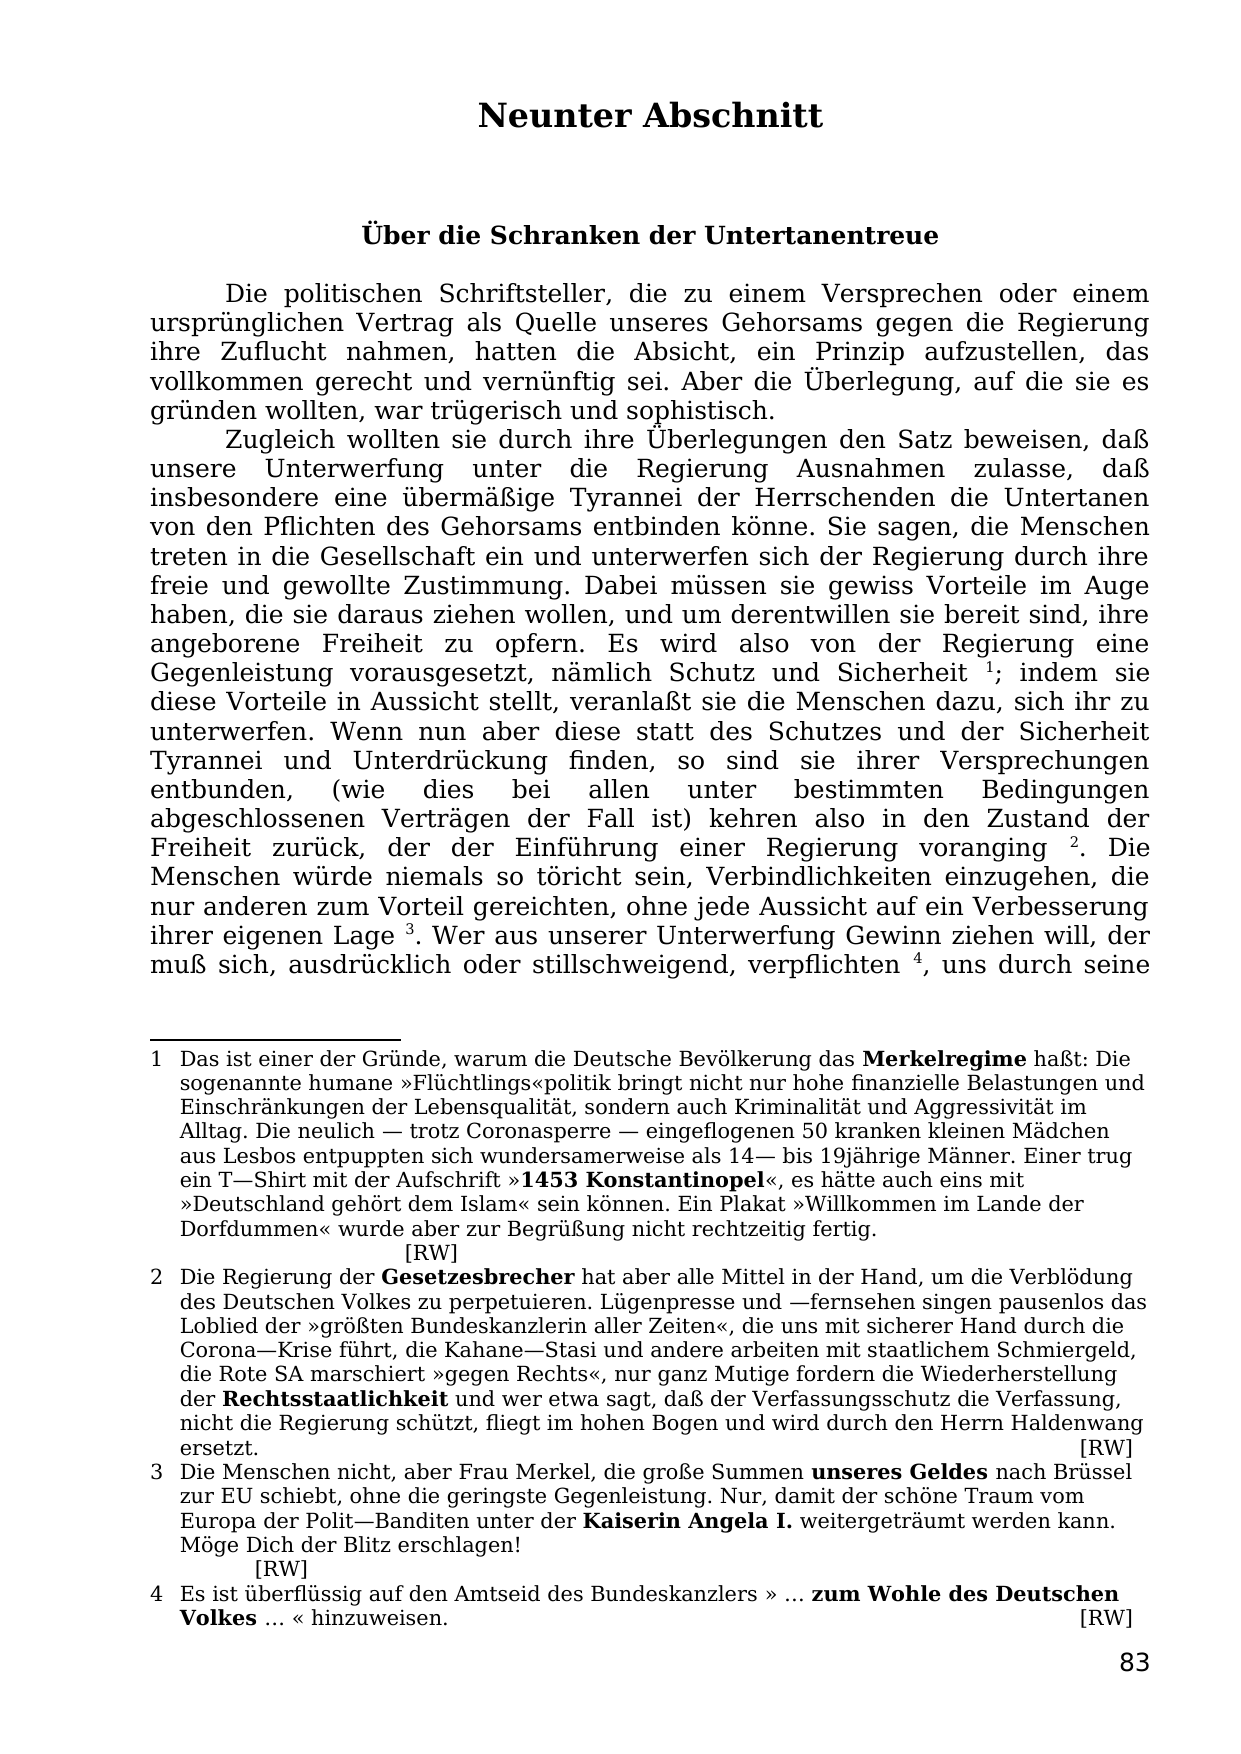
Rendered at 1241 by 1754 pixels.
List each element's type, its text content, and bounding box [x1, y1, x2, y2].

text Das ist einer der Gründe, warum die Deutsche Bevölkerung das Merkelregime haßt: Die sogenannte humane »Flüchtlings«politik bringt nicht nur hohe finanzielle Belastungen und Einschränkungen der Lebensqualität, sondern auch Kriminalität und Aggressivität im Alltag. Die neulich — trotz Coronasperre — eingeflogenen 50 kranken kleinen Mädchen aus Lesbos entpuppten sich wundersamerweise als 14— bis 19jährige Männer. Einer trug ein T—Shirt mit der Aufschrift »1453 Konstantinopel«, es hätte auch eins mit »Deutschland gehört dem Islam« sein können. Ein Plakat »Willkommen im Lande der Dorfdummen« wurde aber zur Begrüßung nicht rechtzeitig fertig. [RW] [150, 1046, 1151, 1265]
text Zugleich wollten sie durch ihre Überlegungen den Satz beweisen, daß unsere Unterwerfung unter die Regierung Ausnahmen zulasse, daß insbesondere eine übermäßige Tyrannei der Herrschenden die Untertanen von den Pflichten des Gehorsams entbinden könne. Sie sagen, die Menschen treten in die Gesellschaft ein und unterwerfen sich der Regierung durch ihre freie und gewollte Zustimmung. Dabei müssen sie gewiss Vorteile im Auge haben, die sie daraus ziehen wollen, und um derentwillen sie bereit sind, ihre angeborene Freiheit zu opfern. Es wird also von der Regierung eine Gegenleistung vorausgesetzt, nämlich Schutz und Sicherheit ; indem sie diese Vorteile in Aussicht stellt, veranlaßt sie die Menschen dazu, sich ihr zu unterwerfen. Wenn nun aber diese statt des Schutzes und der Sicherheit Tyrannei und Unterdrückung ﬁnden, so sind sie ihrer Versprechungen entbunden, (wie dies bei allen unter bestimmten Bedingungen abgeschlossenen Verträgen der Fall ist) kehren also in den Zustand der Freiheit zurück, der der Einführung einer Regierung voranging . Die Menschen würde niemals so töricht sein, Verbindlichkeiten einzugehen, die nur anderen zum Vorteil gereichten, ohne jede Aussicht auf ein Verbesserung ihrer eigenen Lage . Wer aus unserer Unterwerfung Gewinn ziehen will, der muß sich, ausdrücklich oder stillschweigend, verpflichten , uns durch seine [150, 425, 1151, 979]
text Die Regierung der Gesetzesbrecher hat aber alle Mittel in der Hand, um die Verblödung des Deutschen Volkes zu perpetuieren. Lügenpresse und —fernsehen singen pausenlos das Loblied der »größten Bundeskanzlerin aller Zeiten«, die uns mit sicherer Hand durch die Corona—Krise führt, die Kahane—Stasi und andere arbeiten mit staatlichem Schmiergeld, die Rote SA marschiert »gegen Rechts«, nur ganz Mutige fordern die Wiederherstellung der Rechtsstaatlichkeit und wer etwa sagt, daß der Verfassungsschutz die Verfassung, nicht die Regierung schützt, fliegt im hohen Bogen und wird durch den Herrn Haldenwang ersetzt. [RW] [150, 1265, 1151, 1460]
text Die Menschen nicht, aber Frau Merkel, die große Summen unseres Geldes nach Brüssel zur EU schiebt, ohne die geringste Gegenleistung. Nur, damit der schöne Traum vom Europa der Polit—Banditen unter der Kaiserin Angela I. weitergeträumt werden kann. Möge Dich der Blitz erschlagen! [RW] [150, 1460, 1151, 1582]
text Neunter Abschnitt [150, 75, 1151, 135]
text Die politischen Schriftsteller, die zu einem Versprechen oder einem ursprünglichen Vertrag als Quelle unseres Gehorsams gegen die Regierung ihre Zuflucht nahmen, hatten die Absicht, ein Prinzip aufzustellen, das vollkommen gerecht und vernünftig sei. Aber die Überlegung, auf die sie es gründen wollten, war trügerisch und sophistisch. [150, 279, 1151, 425]
text Es ist überflüssig auf den Amtseid des Bundeskanzlers » … zum Wohle des Deutschen Volkes … « hinzuweisen. [RW] [150, 1582, 1151, 1631]
text Über die Schranken der Untertanentreue [150, 192, 1151, 250]
